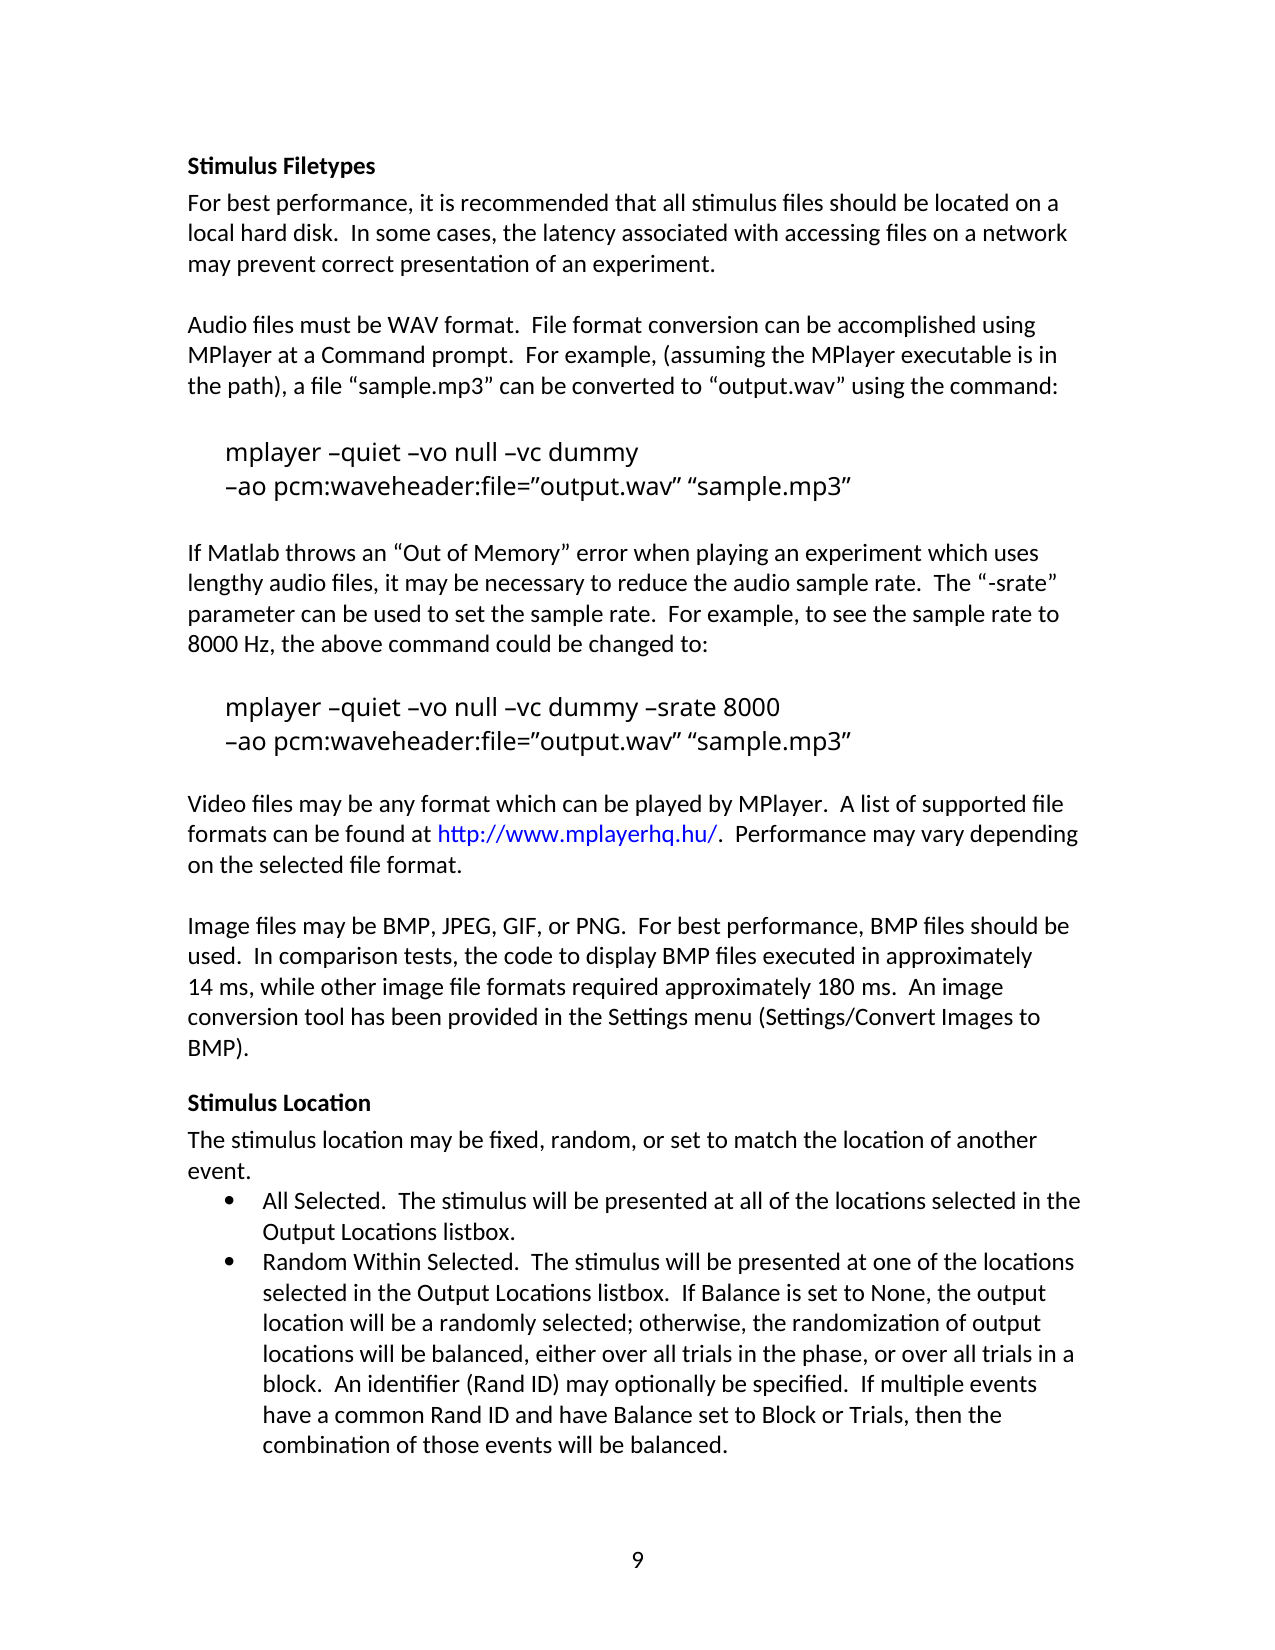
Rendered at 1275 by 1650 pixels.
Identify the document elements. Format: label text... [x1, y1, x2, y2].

text –ao pcm:waveheader:file=”output.wav” “sample.mp3” [225, 723, 1087, 757]
subtitle Stimulus Location [187, 1088, 1087, 1118]
text mplayer –quiet –vo null –vc dummy –srate 8000 [225, 689, 1087, 723]
list All Selected. The stimulus will be presented at all of the locations selected in the Output Locations listbox. [225, 1185, 1087, 1246]
text Audio files must be WAV format. File format conversion can be accomplished using MPlayer at a Command prompt. For example, (assuming the MPlayer executable is in the path), a file “sample.mp3” can be converted to “output.wav” using the command: [187, 309, 1087, 400]
list Random Within Selected. The stimulus will be presented at one of the locations selected in the Output Locations listbox. If Balance is set to None, the output location will be a randomly selected; otherwise, the randomization of output locations will be balanced, either over all trials in the phase, or over all trials in a block. An identifier (Rand ID) may optionally be specified. If multiple events have a common Rand ID and have Balance set to Block or Trials, then the combination of those events will be balanced. [225, 1246, 1087, 1460]
subtitle Stimulus Filetypes [187, 150, 1087, 181]
text Video files may be any format which can be played by MPlayer. A list of supported file formats can be found at http://www.mplayerhq.hu/. Performance may vary depending on the selected file format. [187, 788, 1087, 879]
text The stimulus location may be fixed, random, or set to match the location of another event. [187, 1124, 1087, 1185]
text mplayer –quiet –vo null –vc dummy [225, 434, 1087, 468]
text –ao pcm:waveheader:file=”output.wav” “sample.mp3” [225, 468, 1087, 503]
text Image files may be BMP, JPEG, GIF, or PNG. For best performance, BMP files should be used. In comparison tests, the code to display BMP files executed in approximately 14 ms, while other image file formats required approximately 180 ms. An image conversion tool has been provided in the Settings menu (Settings/Convert Images to BMP). [187, 910, 1087, 1063]
text If Matlab throws an “Out of Memory” error when playing an experiment which uses lengthy audio files, it may be necessary to reduce the audio sample rate. The “‑srate” parameter can be used to set the sample rate. For example, to see the sample rate to 8000 Hz, the above command could be changed to: [187, 537, 1087, 659]
text For best performance, it is recommended that all stimulus files should be located on a local hard disk. In some cases, the latency associated with accessing files on a network may prevent correct presentation of an experiment. [187, 187, 1087, 278]
